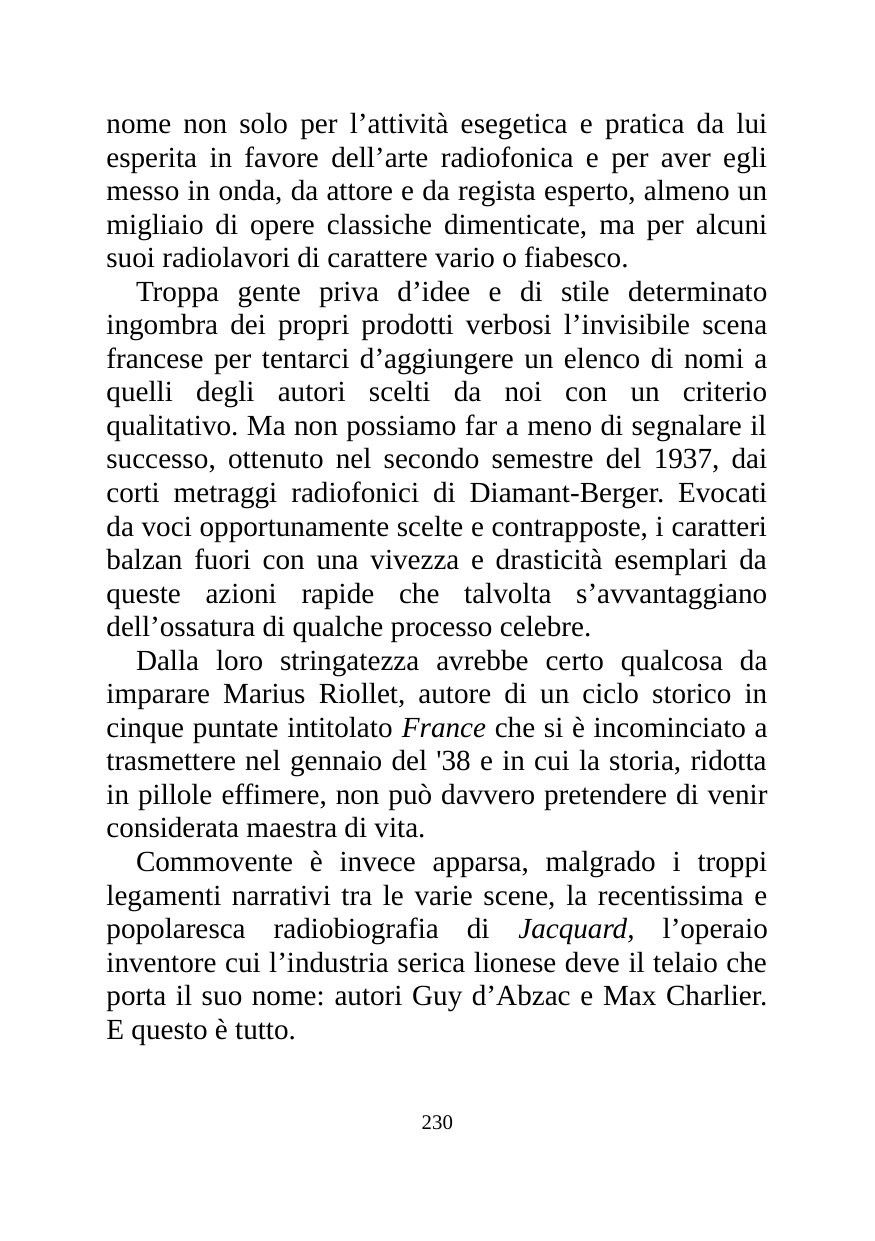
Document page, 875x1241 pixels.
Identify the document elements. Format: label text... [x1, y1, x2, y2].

text Commovente è invece apparsa, malgrado i troppi legamenti narrativi tra le varie scene, la recentissima e popolaresca radiobiografia di Jacquard, l’operaio inventore cui l’industria serica lionese deve il telaio che porta il suo nome: autori Guy d’Abzac e Max Charlier. E questo è tutto. [106, 844, 768, 1045]
text Dalla loro stringatezza avrebbe certo qualcosa da imparare Marius Riollet, autore di un ciclo storico in cinque puntate intitolato France che si è incominciato a trasmettere nel gennaio del '38 e in cui la storia, ridotta in pillole effimere, non può davvero pretendere di venir considerata maestra di vita. [106, 643, 768, 844]
text Troppa gente priva d’idee e di stile determinato ingombra dei propri prodotti verbosi l’invisibile scena francese per tentarci d’aggiungere un elenco di nomi a quelli degli autori scelti da noi con un criterio qualitativo. Ma non possiamo far a meno di segnalare il successo, ottenuto nel secondo semestre del 1937, dai corti metraggi radiofonici di Diamant-Berger. Evocati da voci opportunamente scelte e contrapposte, i caratteri balzan fuori con una vivezza e drasticità esemplari da queste azioni rapide che talvolta s’avvantaggiano dell’ossatura di qualche processo celebre. [106, 274, 768, 643]
text nome non solo per l’attività esegetica e pratica da lui esperita in favore dell’arte radiofonica e per aver egli messo in onda, da attore e da regista esperto, almeno un migliaio di opere classiche dimenticate, ma per alcuni suoi radiolavori di carattere vario o fiabesco. [106, 106, 768, 274]
